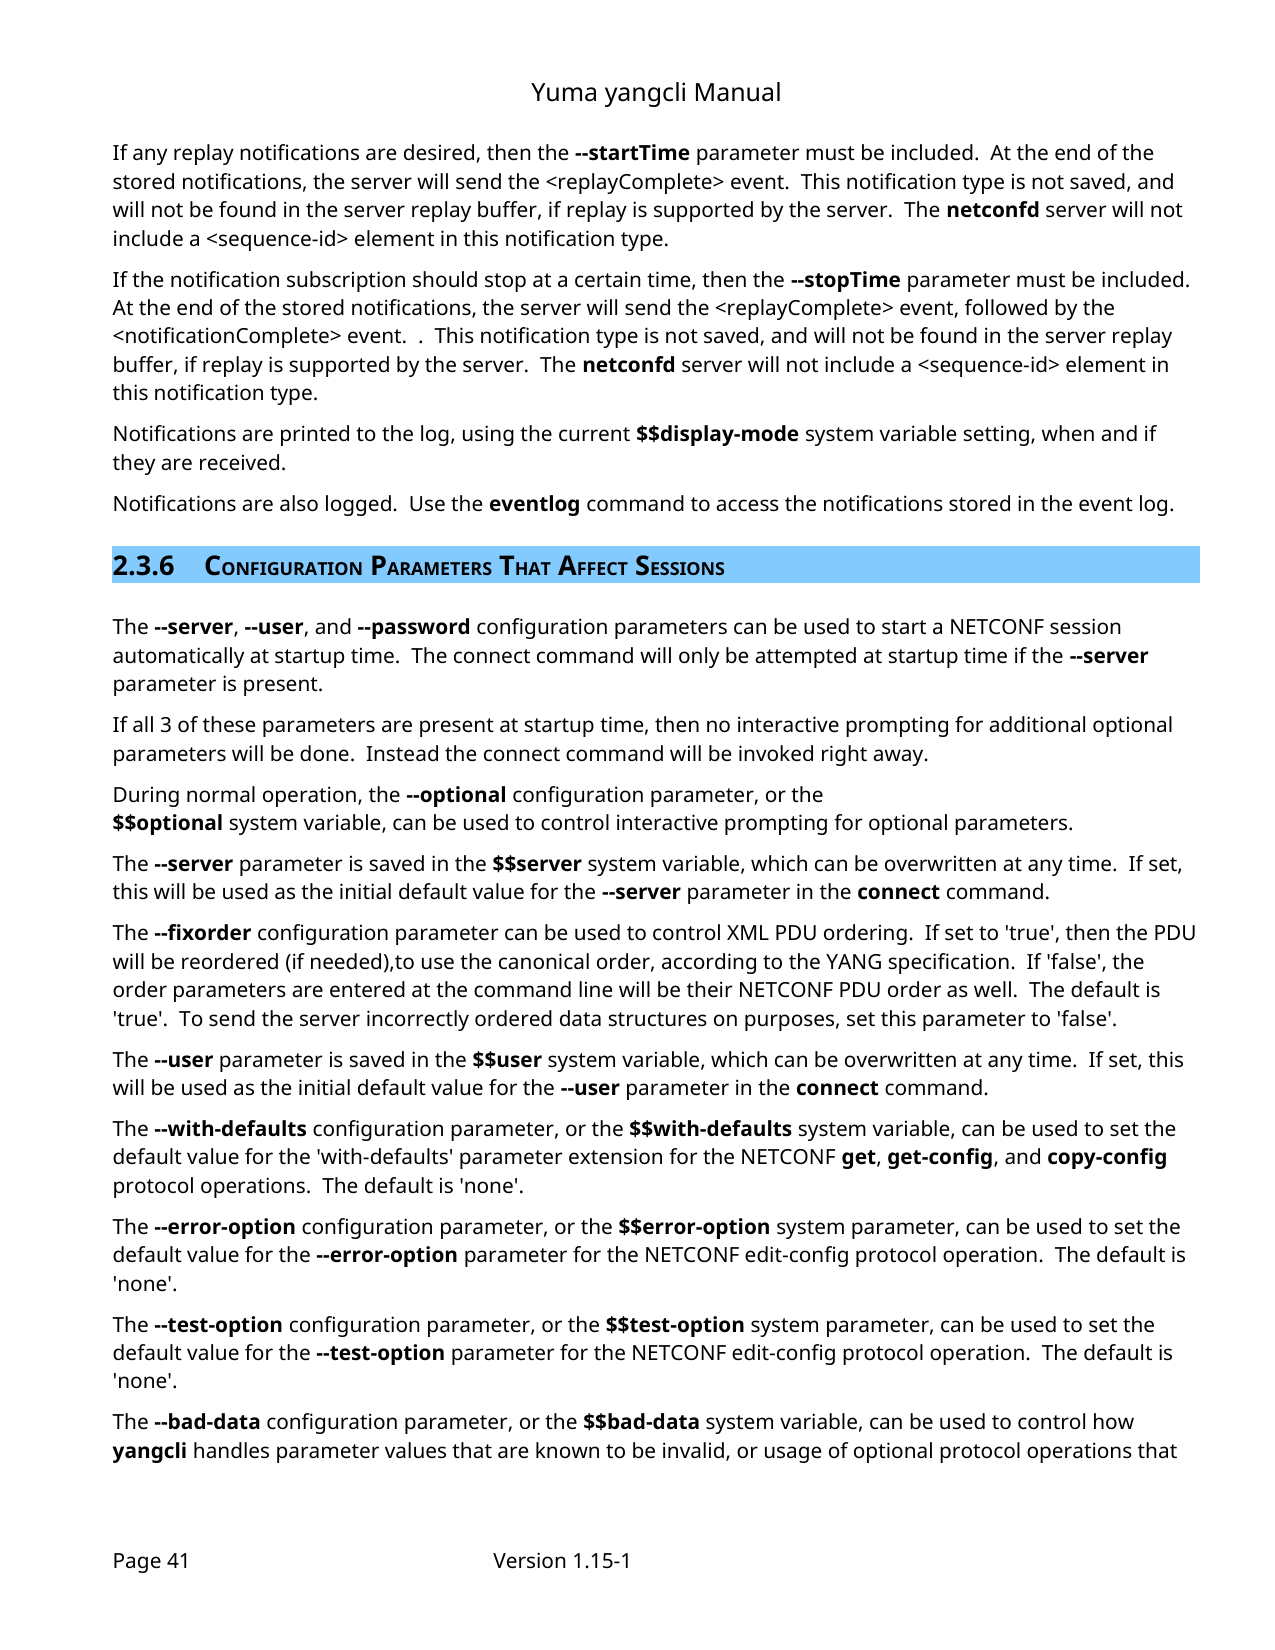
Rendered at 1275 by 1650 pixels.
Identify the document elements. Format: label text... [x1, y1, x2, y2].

text The --error-option configuration parameter, or the $$error-option system parameter, can be used to set the default value for the --error-option parameter for the NETCONF edit-config protocol operation. The default is 'none'. [112, 1212, 1200, 1297]
text Notifications are printed to the log, using the current $$display-mode system variable setting, when and if they are received. [112, 419, 1200, 476]
text The --test-option configuration parameter, or the $$test-option system parameter, can be used to set the default value for the --test-option parameter for the NETCONF edit-config protocol operation. The default is 'none'. [112, 1310, 1200, 1395]
text The --with-defaults configuration parameter, or the $$with-defaults system variable, can be used to set the default value for the 'with-defaults' parameter extension for the NETCONF get, get-config, and copy-config protocol operations. The default is 'none'. [112, 1114, 1200, 1199]
text Notifications are also logged. Use the eventlog command to access the notifications stored in the event log. [112, 489, 1200, 517]
text During normal operation, the --optional configuration parameter, or the $$optional system variable, can be used to control interactive prompting for optional parameters. [112, 780, 1200, 837]
subtitle Configuration Parameters That Affect Sessions [112, 546, 1200, 583]
text The --bad-data configuration parameter, or the $$bad-data system variable, can be used to control how yangcli handles parameter values that are known to be invalid, or usage of optional protocol operations that [112, 1407, 1200, 1464]
text The --fixorder configuration parameter can be used to control XML PDU ordering. If set to 'true', then the PDU will be reordered (if needed),to use the canonical order, according to the YANG specification. If 'false', the order parameters are entered at the command line will be their NETCONF PDU order as well. The default is 'true'. To send the server incorrectly ordered data structures on purposes, set this parameter to 'false'. [112, 918, 1200, 1032]
text If the notification subscription should stop at a certain time, then the --stopTime parameter must be included. At the end of the stored notifications, the server will send the <replayComplete> event, followed by the <notificationComplete> event. . This notification type is not saved, and will not be found in the server replay buffer, if replay is supported by the server. The netconfd server will not include a <sequence-id> element in this notification type. [112, 265, 1200, 407]
text The --user parameter is saved in the $$user system variable, which can be overwritten at any time. If set, this will be used as the initial default value for the --user parameter in the connect command. [112, 1045, 1200, 1102]
text The --server, --user, and --password configuration parameters can be used to start a NETCONF session automatically at startup time. The connect command will only be attempted at startup time if the --server parameter is present. [112, 612, 1200, 698]
text If all 3 of these parameters are present at startup time, then no interactive prompting for additional optional parameters will be done. Instead the connect command will be invoked right away. [112, 710, 1200, 767]
text The --server parameter is saved in the $$server system variable, which can be overwritten at any time. If set, this will be used as the initial default value for the --server parameter in the connect command. [112, 849, 1200, 906]
text If any replay notifications are desired, then the --startTime parameter must be included. At the end of the stored notifications, the server will send the <replayComplete> event. This notification type is not saved, and will not be found in the server replay buffer, if replay is supported by the server. The netconfd server will not include a <sequence-id> element in this notification type. [112, 138, 1200, 252]
